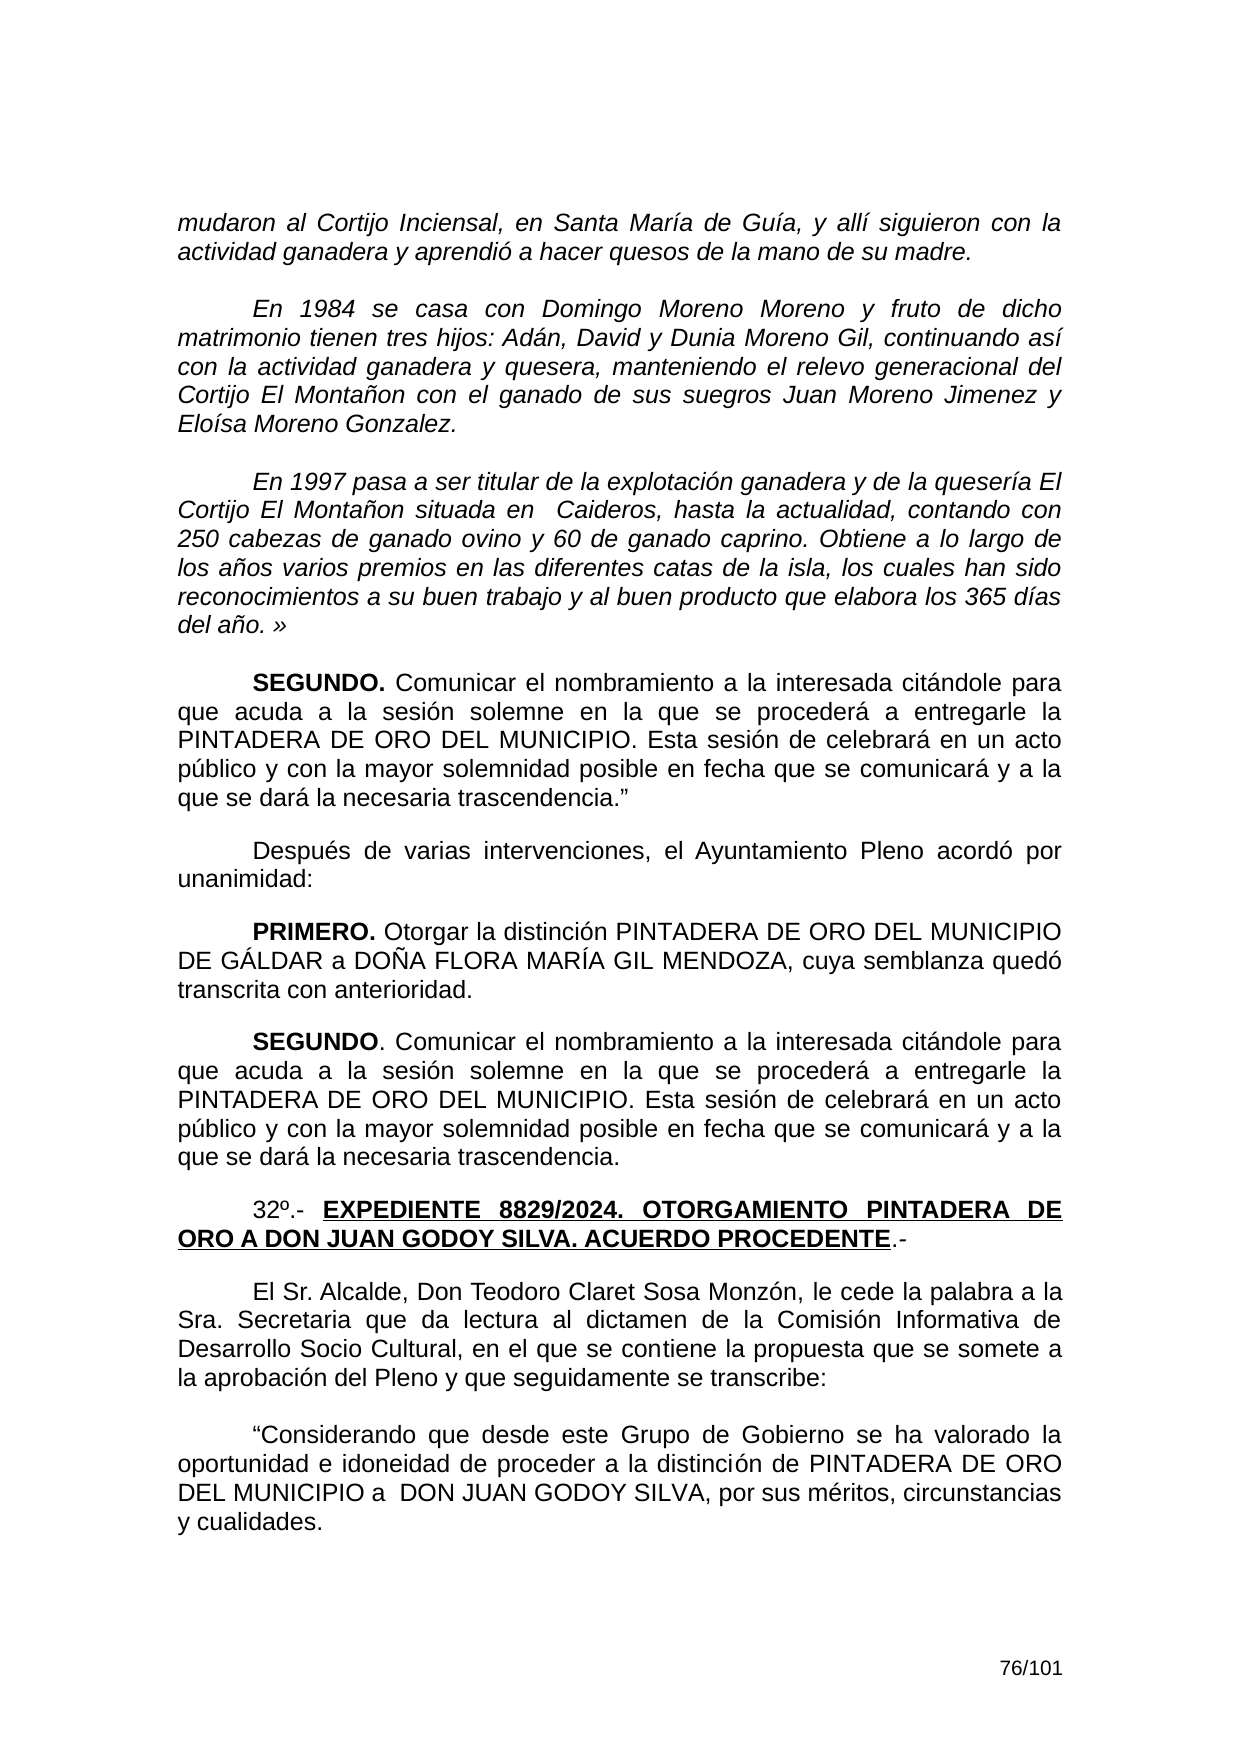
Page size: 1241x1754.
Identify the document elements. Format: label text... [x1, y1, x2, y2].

text “Considerando que desde este Grupo de Gobierno se ha valorado la oportunidad e idoneidad de proceder a la distinción de PINTADERA DE ORO DEL MUNICIPIO a DON JUAN GODOY SILVA, por sus méritos, circunstancias y cualidades. [177, 1420, 1063, 1535]
text En 1984 se casa con Domingo Moreno Moreno y fruto de dicho matrimonio tienen tres hijos: Adán, David y Dunia Moreno Gil, continuando así con la actividad ganadera y quesera, manteniendo el relevo generacional del Cortijo El Montañon con el ganado de sus suegros Juan Moreno Jimenez y Eloísa Moreno Gonzalez. [177, 294, 1063, 438]
text El Sr. Alcalde, Don Teodoro Claret Sosa Monzón, le cede la palabra a la Sra. Secretaria que da lectura al dictamen de la Comisión Informativa de Desarrollo Socio Cultural, en el que se contiene la propuesta que se somete a la aprobación del Pleno y que seguidamente se transcribe: [177, 1276, 1063, 1391]
text En 1997 pasa a ser titular de la explotación ganadera y de la quesería El Cortijo El Montañon situada en Caideros, hasta la actualidad, contando con 250 cabezas de ganado ovino y 60 de ganado caprino. Obtiene a lo largo de los años varios premios en las diferentes catas de la isla, los cuales han sido reconocimientos a su buen trabajo y al buen producto que elabora los 365 días del año. » [177, 467, 1063, 639]
text 32º.- EXPEDIENTE 8829/2024. OTORGAMIENTO PINTADERA DE ORO A DON JUAN GODOY SILVA. ACUERDO PROCEDENTE.- [177, 1195, 1063, 1252]
text SEGUNDO. Comunicar el nombramiento a la interesada citándole para que acuda a la sesión solemne en la que se procederá a entregarle la PINTADERA DE ORO DEL MUNICIPIO. Esta sesión de celebrará en un acto público y con la mayor solemnidad posible en fecha que se comunicará y a la que se dará la necesaria trascendencia. [177, 1027, 1063, 1171]
text PRIMERO. Otorgar la distinción PINTADERA DE ORO DEL MUNICIPIO DE GÁLDAR a DOÑA FLORA MARÍA GIL MENDOZA, cuya semblanza quedó transcrita con anterioridad. [177, 917, 1063, 1003]
text mudaron al Cortijo Inciensal, en Santa María de Guía, y allí siguieron con la actividad ganadera y aprendió a hacer quesos de la mano de su madre. [177, 208, 1063, 265]
text SEGUNDO. Comunicar el nombramiento a la interesada citándole para que acuda a la sesión solemne en la que se procederá a entregarle la PINTADERA DE ORO DEL MUNICIPIO. Esta sesión de celebrará en un acto público y con la mayor solemnidad posible en fecha que se comunicará y a la que se dará la necesaria trascendencia.” [177, 668, 1063, 812]
text Después de varias intervenciones, el Ayuntamiento Pleno acordó por unanimidad: [177, 836, 1063, 893]
